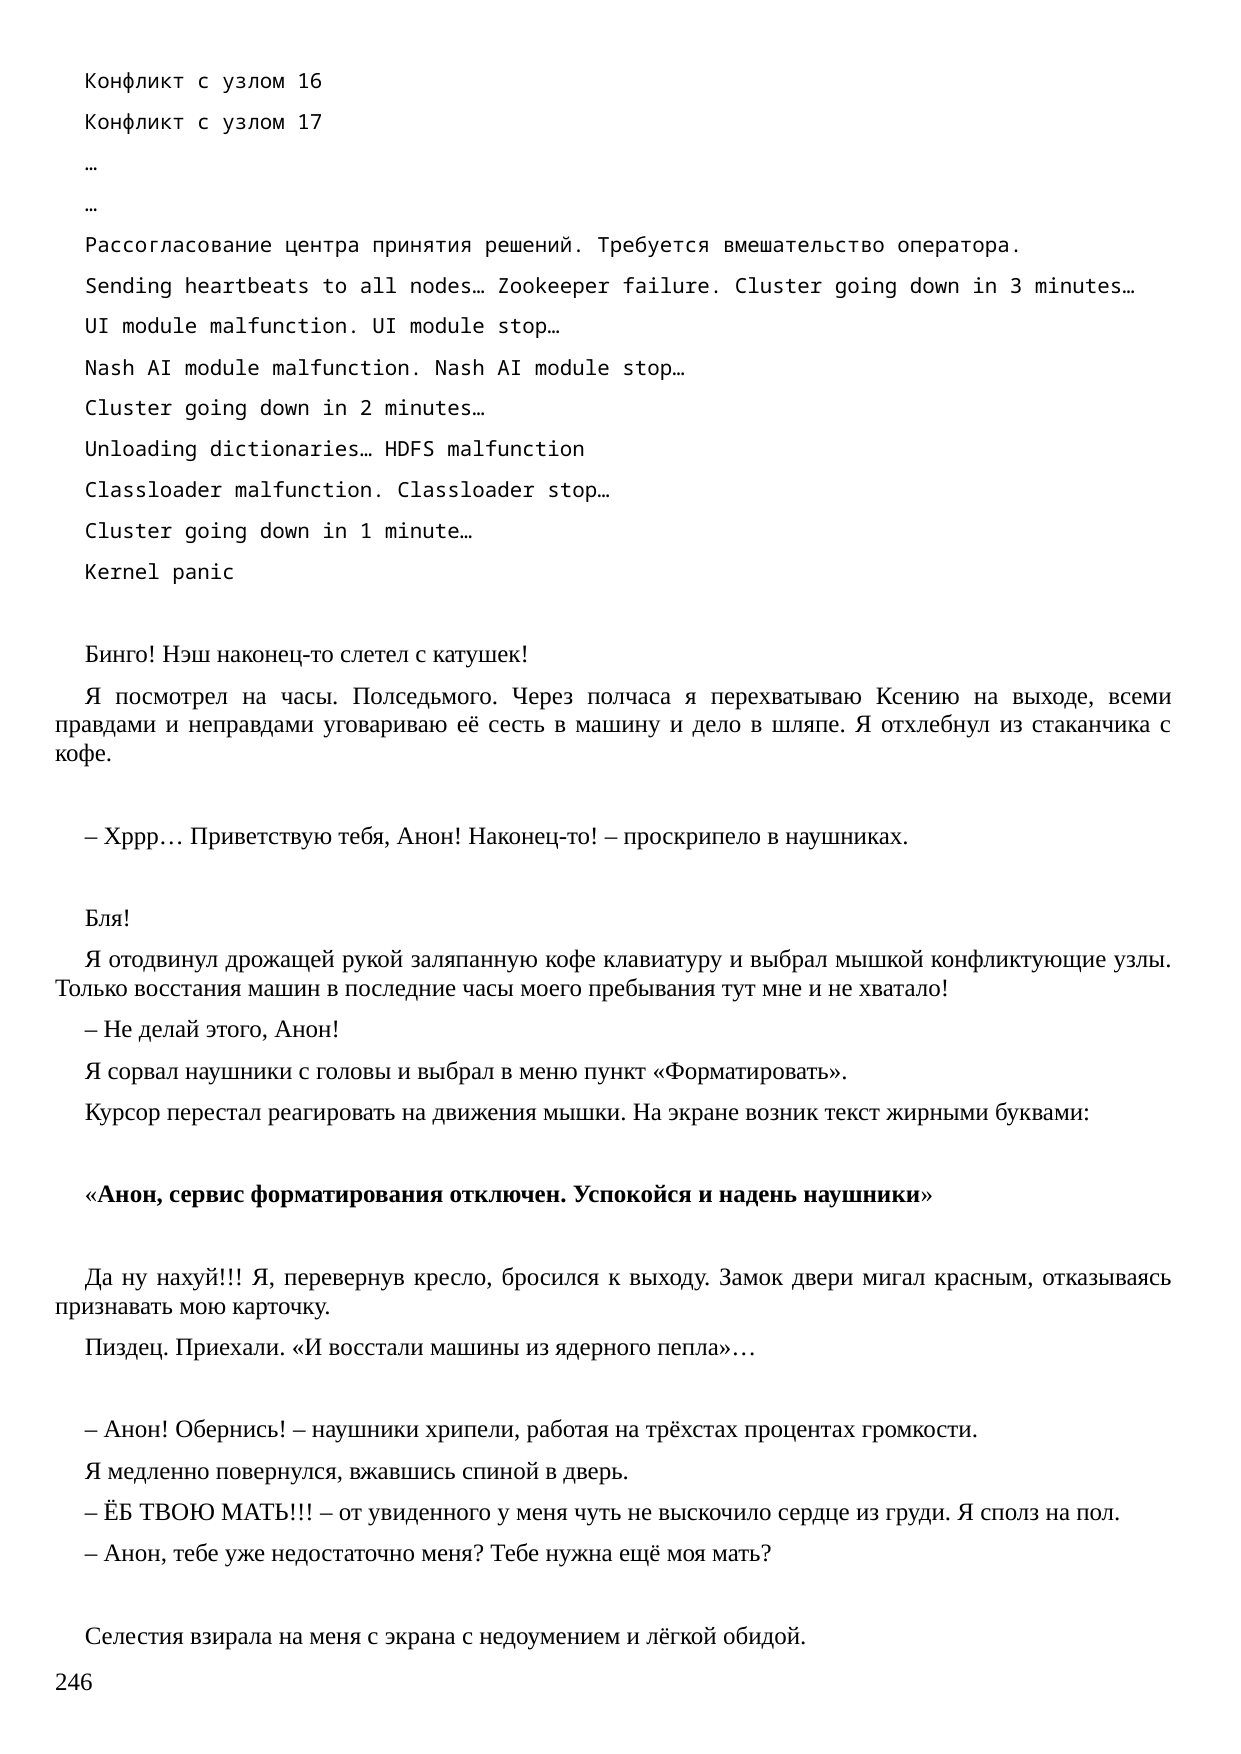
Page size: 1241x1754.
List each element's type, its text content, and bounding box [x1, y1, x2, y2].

text Бля! [55, 903, 1173, 932]
text Да ну нахуй!!! Я, перевернув кресло, бросился к выходу. Замок двери мигал красным, отказываясь признавать мою карточку. [55, 1262, 1173, 1319]
text – Анон! Обернись! – наушники хрипели, работая на трёхстах процентах громкости. [55, 1414, 1173, 1443]
text Nash AI module malfunction. Nash AI module stop… [55, 353, 1173, 381]
text Я отодвинул дрожащей рукой заляпанную кофе клавиатуру и выбрал мышкой конфликтующие узлы. Только восстания машин в последние часы моего пребывания тут мне и не хватало! [55, 944, 1173, 1002]
text – ЁБ ТВОЮ МАТЬ!!! – от увиденного у меня чуть не выскочило сердце из груди. Я сполз на пол. [55, 1497, 1173, 1526]
text Пиздец. Приехали. «И восстали машины из ядерного пепла»… [55, 1332, 1173, 1361]
text Sending heartbeats to all nodes… Zookeeper failure. Cluster going down in 3 minutes… [55, 271, 1173, 299]
text – Хррр… Приветствую тебя, Анон! Наконец-то! – проскрипело в наушниках. [55, 821, 1173, 849]
text – Анон, тебе уже недостаточно меня? Тебе нужна ещё моя мать? [55, 1538, 1173, 1567]
text … [55, 148, 1173, 176]
text UI module malfunction. UI module stop… [55, 312, 1173, 340]
text Я сорвал наушники с головы и выбрал в меню пункт «Форматировать». [55, 1056, 1173, 1084]
text Конфликт с узлом 16 [55, 66, 1173, 94]
text Cluster going down in 1 minute… [55, 516, 1173, 545]
text Бинго! Нэш наконец-то слетел с катушек! [55, 639, 1173, 668]
text Селестия взирала на меня с экрана с недоумением и лёгкой обидой. [55, 1621, 1173, 1649]
text Рассогласование центра принятия решений. Требуется вмешательство оператора. [55, 230, 1173, 258]
text Курсор перестал реагировать на движения мышки. На экране возник текст жирными буквами: [55, 1097, 1173, 1126]
text Конфликт с узлом 17 [55, 107, 1173, 135]
text «Анон, сервис форматирования отключен. Успокойся и надень наушники» [55, 1179, 1173, 1208]
text – Не делай этого, Анон! [55, 1014, 1173, 1043]
text Я медленно повернулся, вжавшись спиной в дверь. [55, 1456, 1173, 1484]
text … [55, 189, 1173, 217]
text Unloading dictionaries… HDFS malfunction [55, 434, 1173, 463]
text Kernel panic [55, 557, 1173, 586]
text Я посмотрел на часы. Полседьмого. Через полчаса я перехватываю Ксению на выходе, всеми правдами и неправдами уговариваю её сесть в машину и дело в шляпе. Я отхлебнул из стаканчика с кофе. [55, 681, 1173, 767]
text Cluster going down in 2 minutes… [55, 393, 1173, 422]
text Classloader malfunction. Classloader stop… [55, 475, 1173, 504]
